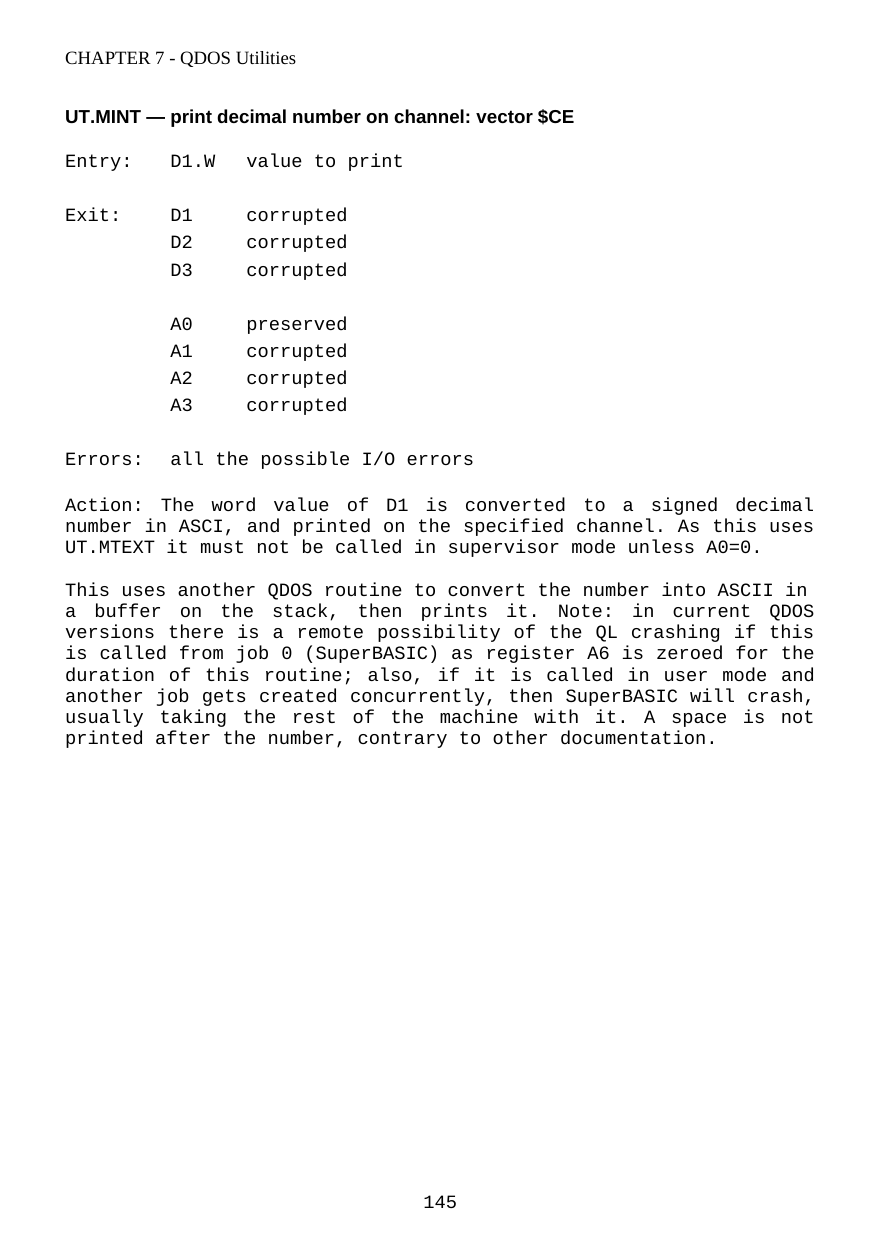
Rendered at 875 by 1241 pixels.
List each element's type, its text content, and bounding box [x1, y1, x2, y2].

table_cell A3 [167, 393, 243, 420]
table_cell [62, 393, 167, 420]
table_cell [167, 285, 243, 312]
table_cell Errors: [62, 447, 167, 474]
table_header D1.W [167, 149, 243, 176]
table_cell [243, 285, 818, 312]
text Action: The word value of D1 is converted to a signed decimal number in ASCI, and printed on the specified channel. As this uses UT.MTEXT it must not be called in supervisor mode unless A0=0. [65, 495, 815, 559]
table_cell Exit: [62, 203, 167, 230]
table_cell [62, 230, 167, 257]
table_cell preserved [243, 312, 818, 339]
table_cell A1 [167, 339, 243, 366]
table_cell [62, 366, 167, 393]
subtitle UT.MINT — print decimal number on channel: vector $CE [65, 106, 815, 128]
table_cell [243, 420, 818, 447]
table_cell [62, 339, 167, 366]
table_cell D2 [167, 230, 243, 257]
table_cell corrupted [243, 393, 818, 420]
table_cell all the possible I/O errors [167, 447, 818, 474]
table_cell A0 [167, 312, 243, 339]
table_cell corrupted [243, 230, 818, 257]
table_cell [62, 258, 167, 284]
table_cell [62, 420, 167, 447]
table_cell [167, 420, 243, 447]
table_cell A2 [167, 366, 243, 393]
text a buffer on the stack, then prints it. Note: in current QDOS versions there is a remote possibility of the QL crashing if this is called from job 0 (SuperBASIC) as register A6 is zeroed for the duration of this routine; also, if it is called in user mode and another job gets created concurrently, then SuperBASIC will crash, usually taking the rest of the machine with it. A space is not printed after the number, contrary to other documentation. [65, 602, 815, 750]
table_header Entry: [62, 149, 167, 176]
text This uses another QDOS routine to convert the number into ASCII in [65, 580, 815, 602]
table_cell corrupted [243, 258, 818, 284]
table_header value to print [243, 149, 818, 176]
table_cell corrupted [243, 366, 818, 393]
table_cell [243, 176, 818, 203]
table_cell corrupted [243, 203, 818, 230]
table_cell [167, 176, 243, 203]
table_cell D3 [167, 258, 243, 284]
table_cell [62, 176, 167, 203]
table_cell [62, 312, 167, 339]
table_cell D1 [167, 203, 243, 230]
table_cell corrupted [243, 339, 818, 366]
table_cell [62, 285, 167, 312]
